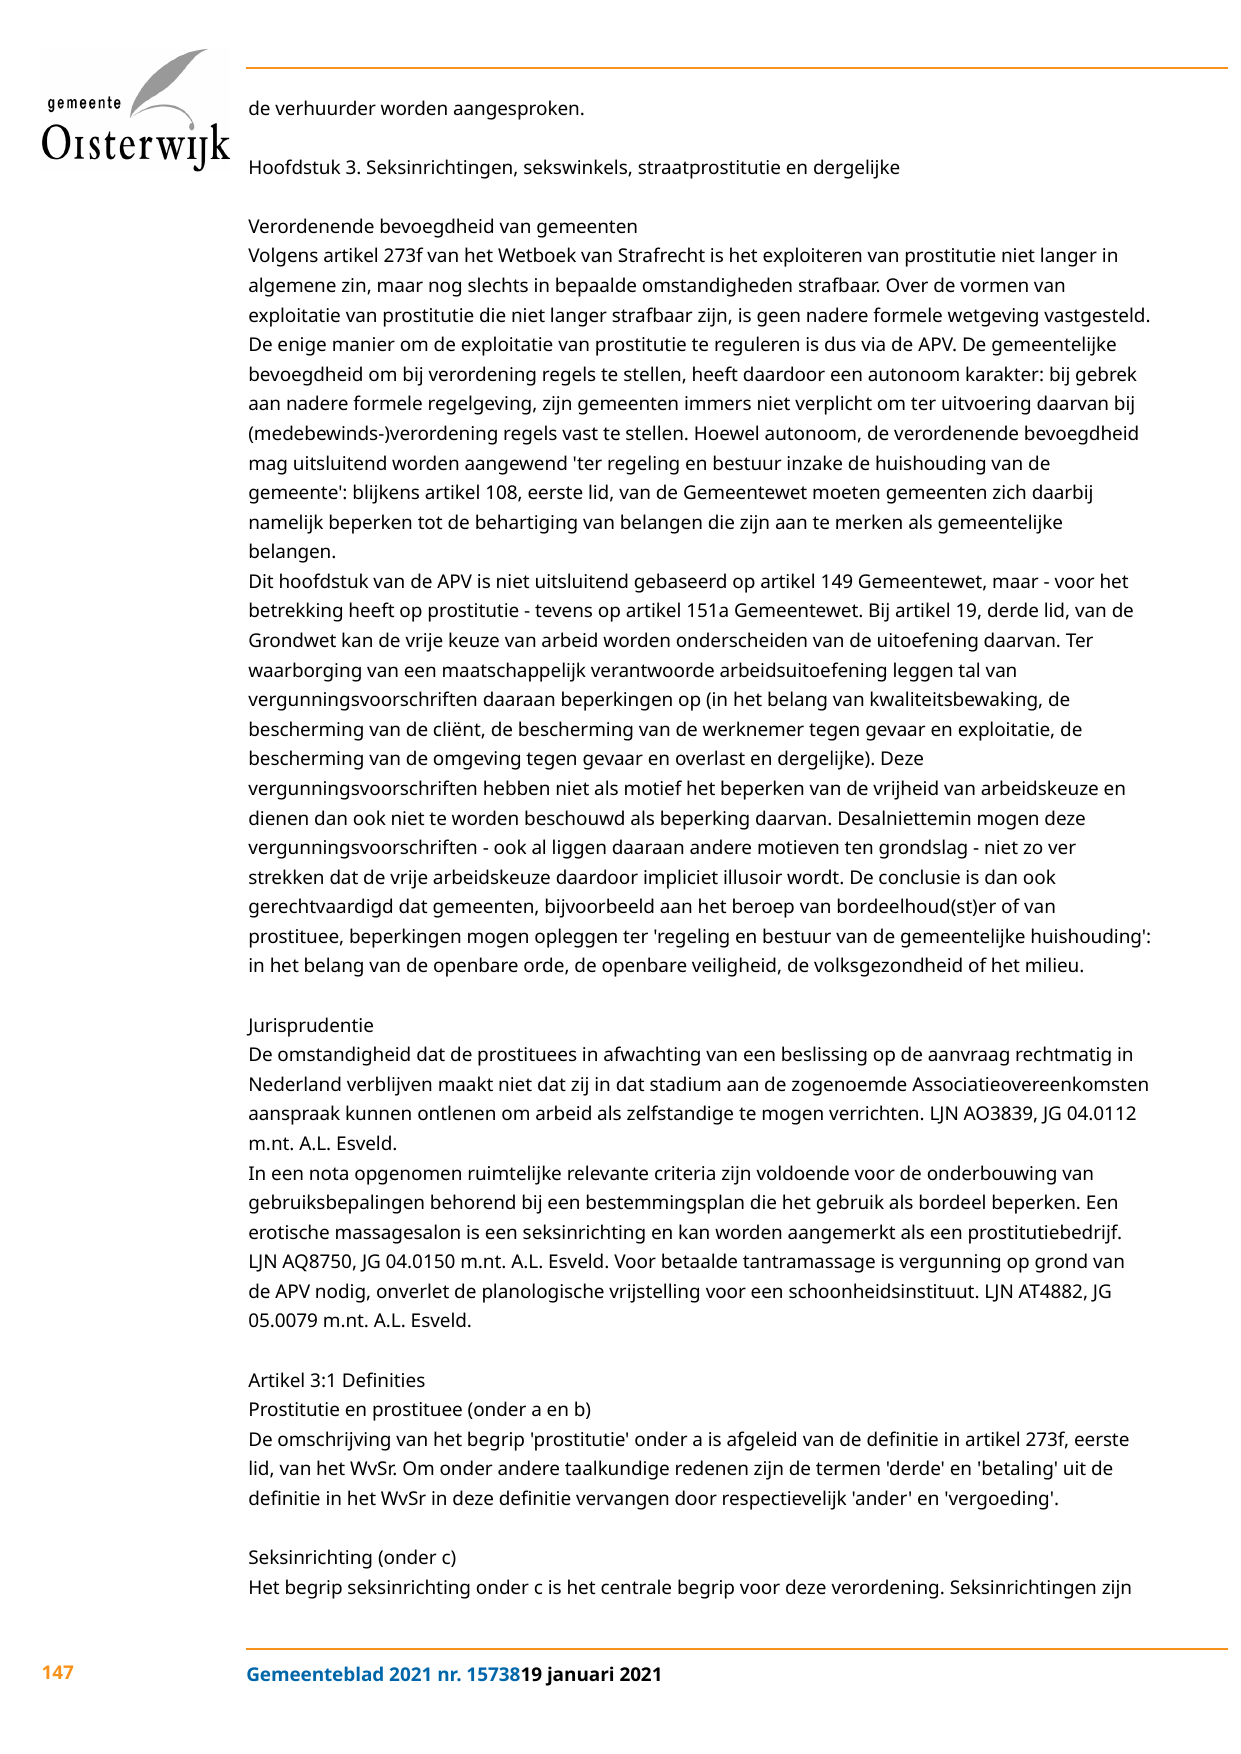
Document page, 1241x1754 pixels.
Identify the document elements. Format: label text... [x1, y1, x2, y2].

text Artikel 3:1 Definities [248, 1367, 1152, 1393]
picture [41, 47, 231, 172]
text Hoofdstuk 3. Seksinrichtingen, sekswinkels, straatprostitutie en dergelijke [248, 154, 1152, 180]
text de verhuurder worden aangesproken. [248, 95, 1152, 121]
text Prostitutie en prostituee (onder a en b) [248, 1396, 1152, 1422]
text De omschrijving van het begrip 'prostitutie' onder a is afgeleid van de definitie in artikel 273f, eerste lid, van het WvSr. Om onder andere taalkundige redenen zijn de termen 'derde' en 'betaling' uit de definitie in het WvSr in deze definitie vervangen door respectievelijk 'ander' en 'vergoeding'. [248, 1426, 1152, 1511]
text De omstandigheid dat de prostituees in afwachting van een beslissing op de aanvraag rechtmatig in Nederland verblijven maakt niet dat zij in dat stadium aan de zogenoemde Associatieovereenkomsten aanspraak kunnen ontlenen om arbeid als zelfstandige te mogen verrichten. LJN AO3839, JG 04.0112 m.nt. A.L. Esveld. [248, 1041, 1152, 1156]
text Jurisprudentie [248, 1012, 1152, 1038]
text Verordenende bevoegdheid van gemeenten [248, 213, 1152, 239]
text Volgens artikel 273f van het Wetboek van Strafrecht is het exploiteren van prostitutie niet langer in algemene zin, maar nog slechts in bepaalde omstandigheden strafbaar. Over de vormen van exploitatie van prostitutie die niet langer strafbaar zijn, is geen nadere formele wetgeving vastgesteld. De enige manier om de exploitatie van prostitutie te reguleren is dus via de APV. De gemeentelijke bevoegdheid om bij verordening regels te stellen, heeft daardoor een autonoom karakter: bij gebrek aan nadere formele regelgeving, zijn gemeenten immers niet verplicht om ter uitvoering daarvan bij (medebewinds-)verordening regels vast te stellen. Hoewel autonoom, de verordenende bevoegdheid mag uitsluitend worden aangewend 'ter regeling en bestuur inzake de huishouding van de gemeente': blijkens artikel 108, eerste lid, van de Gemeentewet moeten gemeenten zich daarbij namelijk beperken tot de behartiging van belangen die zijn aan te merken als gemeentelijke belangen. [248, 243, 1152, 564]
text Het begrip seksinrichting onder c is het centrale begrip voor deze verordening. Seksinrichtingen zijn [248, 1574, 1152, 1600]
text Dit hoofdstuk van de APV is niet uitsluitend gebaseerd op artikel 149 Gemeentewet, maar - voor het betrekking heeft op prostitutie - tevens op artikel 151a Gemeentewet. Bij artikel 19, derde lid, van de Grondwet kan de vrije keuze van arbeid worden onderscheiden van de uitoefening daarvan. Ter waarborging van een maatschappelijk verantwoorde arbeidsuitoefening leggen tal van vergunningsvoorschriften daaraan beperkingen op (in het belang van kwaliteitsbewaking, de bescherming van de cliënt, de bescherming van de werknemer tegen gevaar en exploitatie, de bescherming van de omgeving tegen gevaar en overlast en dergelijke). Deze vergunningsvoorschriften hebben niet als motief het beperken van de vrijheid van arbeidskeuze en dienen dan ook niet te worden beschouwd als beperking daarvan. Desalniettemin mogen deze vergunningsvoorschriften - ook al liggen daaraan andere motieven ten grondslag - niet zo ver strekken dat de vrije arbeidskeuze daardoor impliciet illusoir wordt. De conclusie is dan ook gerechtvaardigd dat gemeenten, bijvoorbeeld aan het beroep van bordeelhoud(st)er of van prostituee, beperkingen mogen opleggen ter 'regeling en bestuur van de gemeentelijke huishouding': in het belang van de openbare orde, de openbare veiligheid, de volksgezondheid of het milieu. [248, 568, 1152, 978]
text In een nota opgenomen ruimtelijke relevante criteria zijn voldoende voor de onderbouwing van gebruiksbepalingen behorend bij een bestemmingsplan die het gebruik als bordeel beperken. Een erotische massagesalon is een seksinrichting en kan worden aangemerkt als een prostitutiebedrijf. LJN AQ8750, JG 04.0150 m.nt. A.L. Esveld. Voor betaalde tantramassage is vergunning op grond van de APV nodig, onverlet de planologische vrijstelling voor een schoonheidsinstituut. LJN AT4882, JG 05.0079 m.nt. A.L. Esveld. [248, 1160, 1152, 1333]
text Seksinrichting (onder c) [248, 1544, 1152, 1570]
